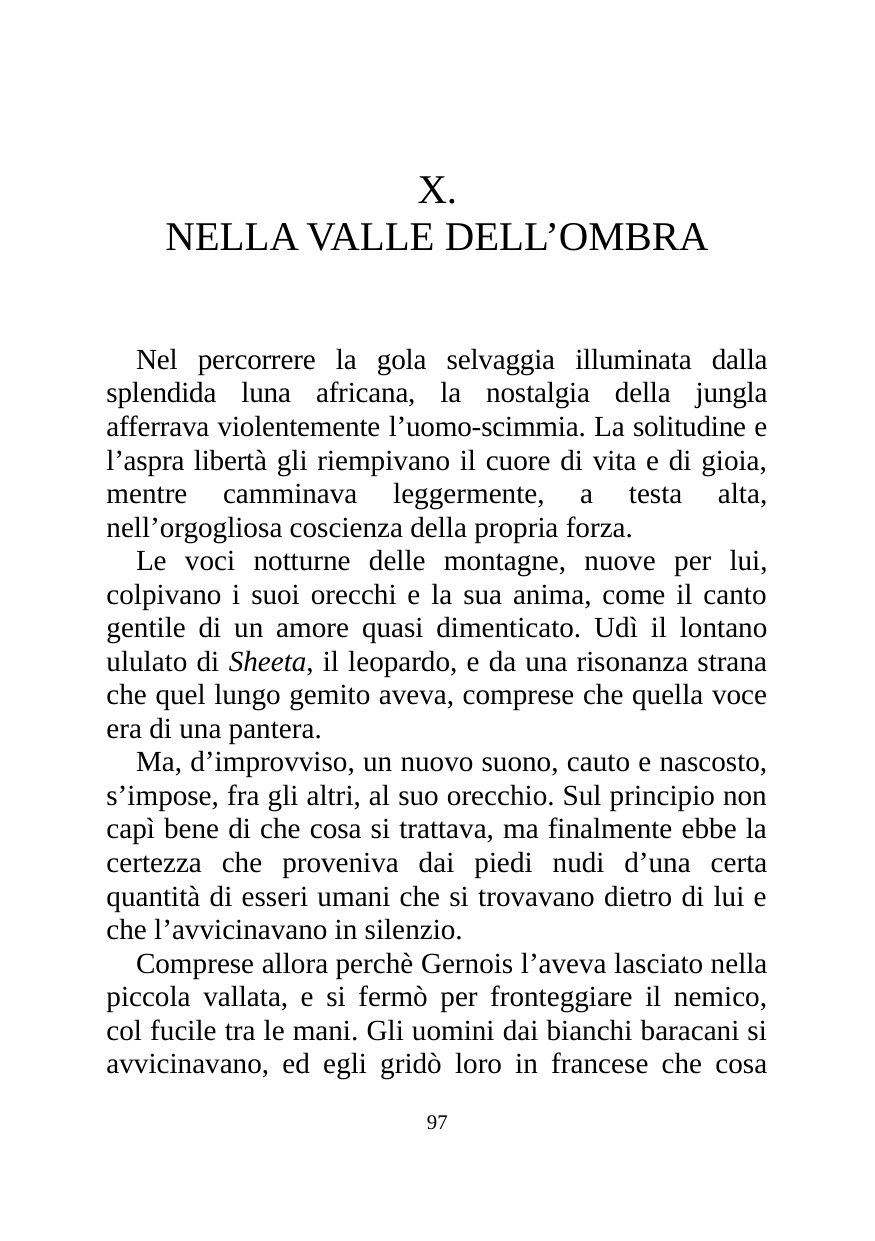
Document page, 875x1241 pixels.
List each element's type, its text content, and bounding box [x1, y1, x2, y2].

text Nel percorrere la gola selvaggia illuminata dalla splendida luna africana, la nostalgia della jungla afferrava violentemente l’uomo-scimmia. La solitudine e l’aspra libertà gli riempivano il cuore di vita e di gioia, mentre camminava leggermente, a testa alta, nell’orgogliosa coscienza della propria forza. [106, 342, 768, 543]
text Comprese allora perchè Gernois l’aveva lasciato nella piccola vallata, e si fermò per fronteggiare il nemico, col fucile tra le mani. Gli uomini dai bianchi baracani si avvicinavano, ed egli gridò loro in francese che cosa [106, 946, 768, 1080]
text Le voci notturne delle montagne, nuove per lui, colpivano i suoi orecchi e la sua anima, come il canto gentile di un amore quasi dimenticato. Udì il lontano ululato di Sheeta, il leopardo, e da una risonanza strana che quel lungo gemito aveva, comprese che quella voce era di una pantera. [106, 543, 768, 744]
text Ma, d’improvviso, un nuovo suono, cauto e nascosto, s’impose, fra gli altri, al suo orecchio. Sul principio non capì bene di che cosa si trattava, ma finalmente ebbe la certezza che proveniva dai piedi nudi d’una certa quantità di esseri umani che si trovavano dietro di lui e che l’avvicinavano in silenzio. [106, 744, 768, 946]
subtitle X. Nella valle dell’ombra [106, 165, 768, 259]
